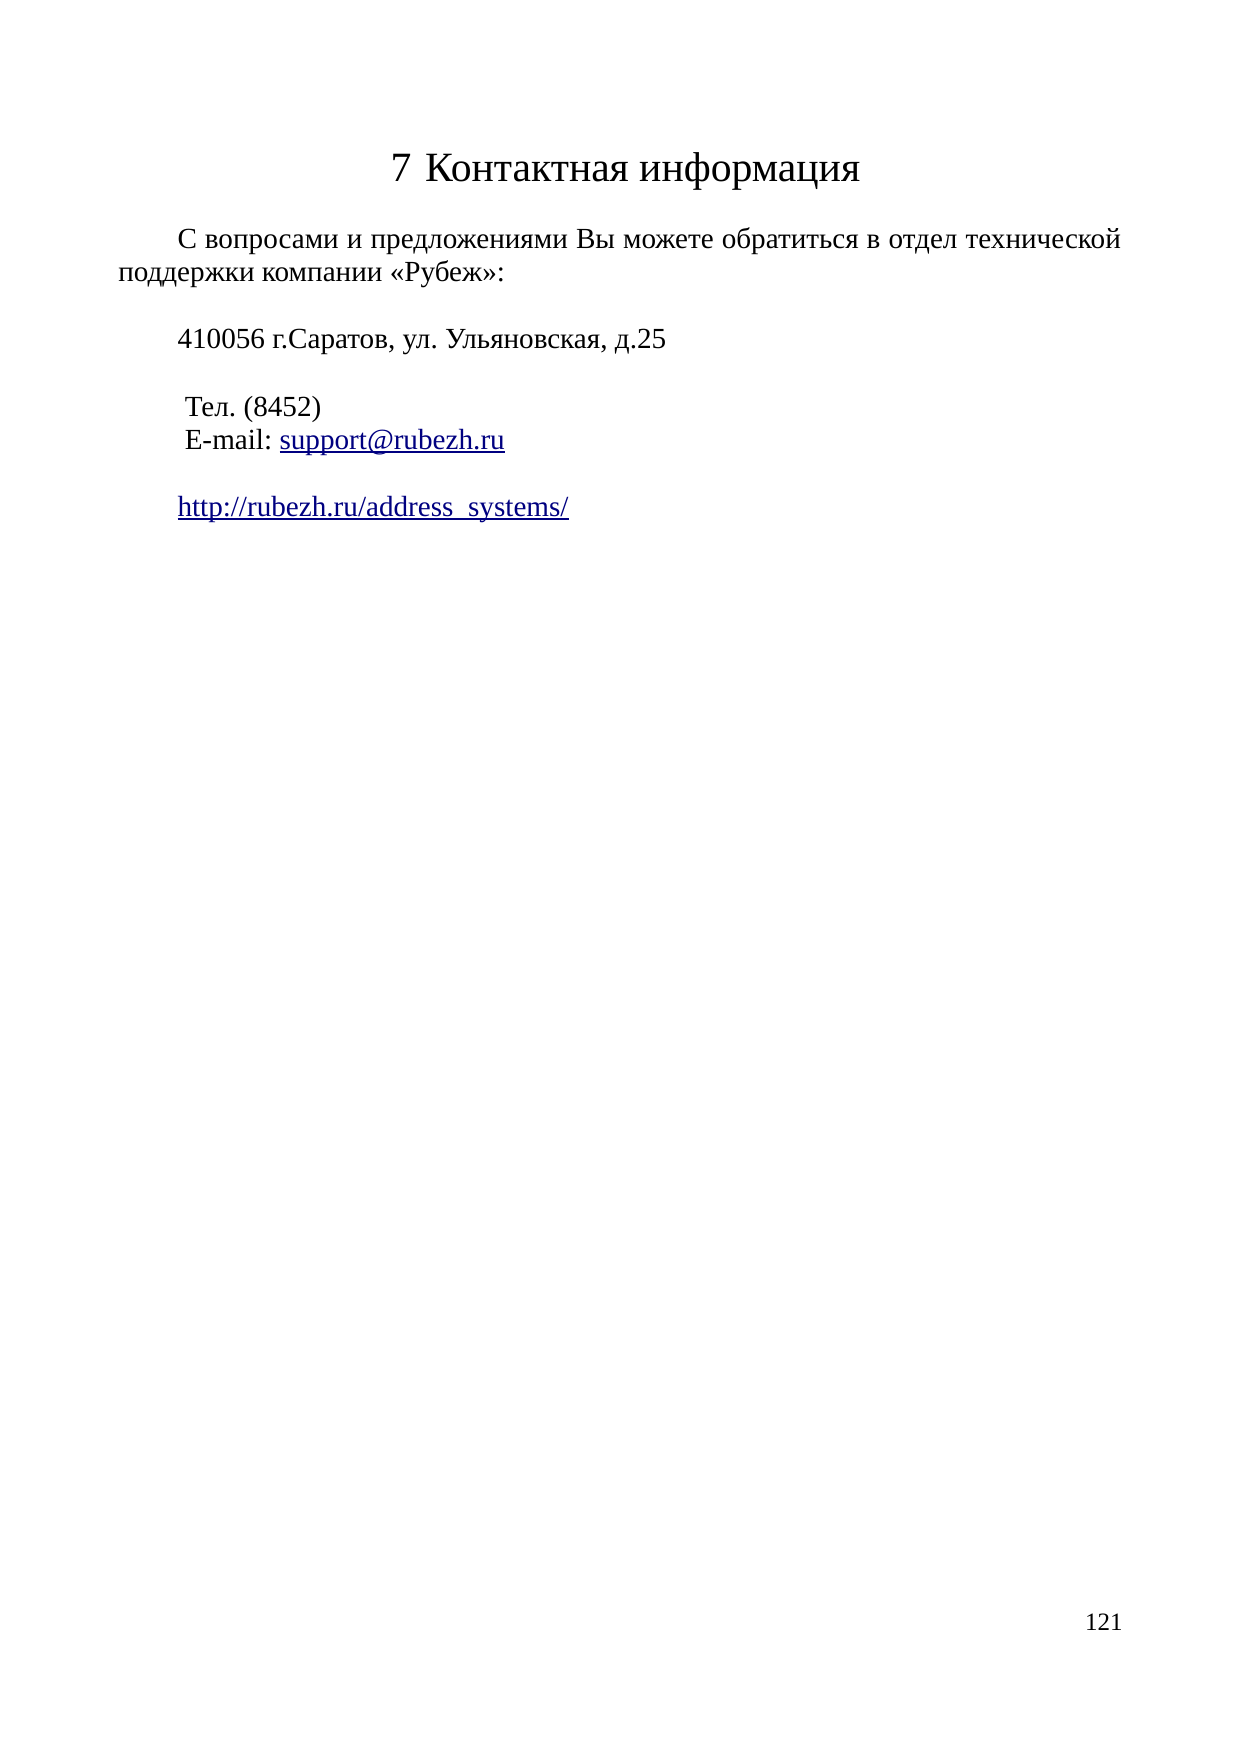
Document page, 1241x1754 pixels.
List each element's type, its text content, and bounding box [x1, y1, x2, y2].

text Тел. (8452) [118, 389, 1122, 422]
text 410056 г.Саратов, ул. Ульяновская, д.25 [118, 322, 1122, 355]
subtitle Контактная информация [118, 143, 1122, 191]
text С вопросами и предложениями Вы можете обратиться в отдел технической поддержки компании «Рубеж»: [118, 221, 1122, 288]
text E-mail: support@rubezh.ru [118, 422, 1122, 456]
text http://rubezh.ru/address_systems/ [118, 489, 1122, 523]
